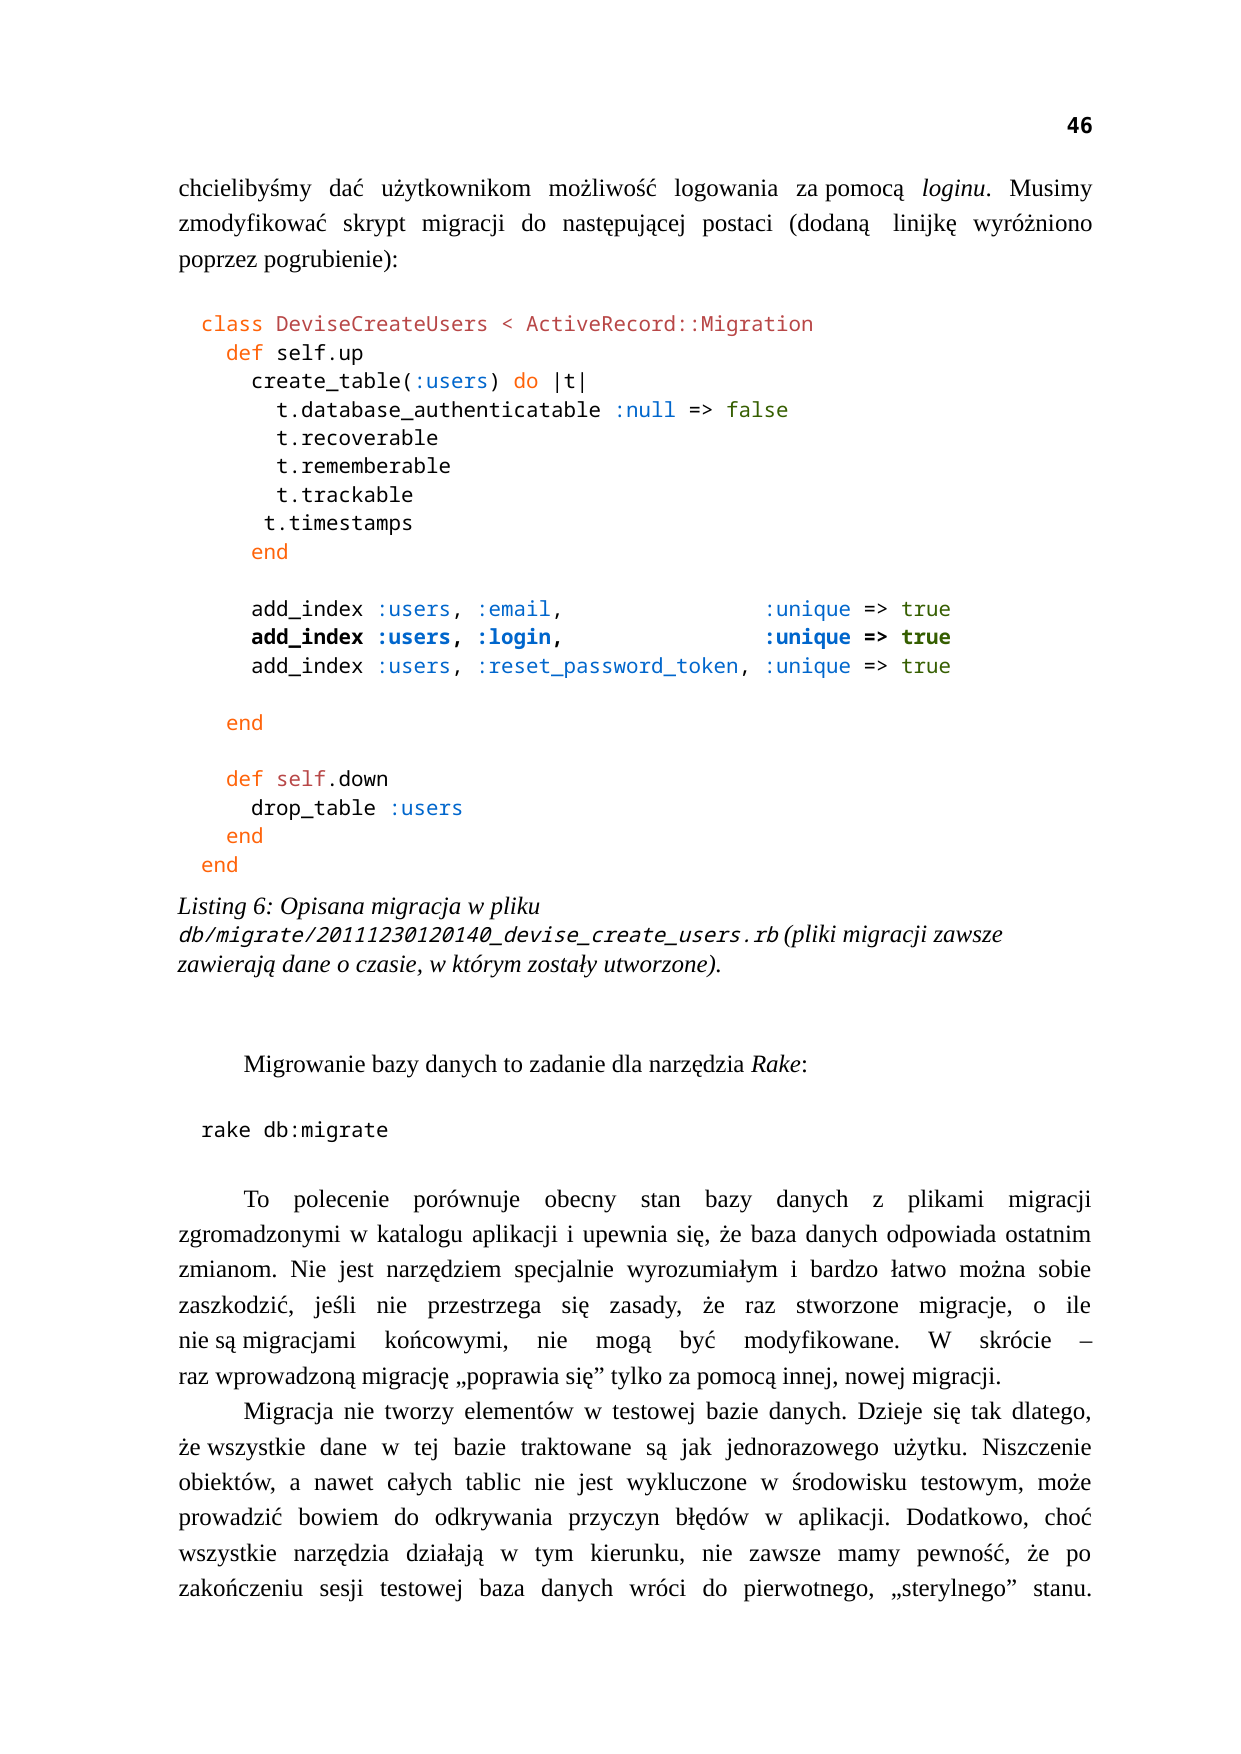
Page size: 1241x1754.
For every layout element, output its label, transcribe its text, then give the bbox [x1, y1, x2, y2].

text rake db:migrate [189, 1115, 1093, 1143]
list Listing 6: Opisana migracja w pliku db/migrate/20111230120140_devise_create_users.rb (pliki migracji zawsze zawierają dane o czasie, w którym zostały utworzone). [177, 891, 1093, 978]
text Migrowanie bazy danych to zadanie dla narzędzia Rake: [178, 1044, 1093, 1079]
table_header class DeviseCreateUsers < ActiveRecord::Migration def self.up create_table(:users) do |t| t.database_authenticatable :null => false t.recoverable t.rememberable t.trackable t.timestamps end add_index :users, :email, :unique => true add_index :users, :login, :unique => true add_index :users, :reset_password_token, :unique => true end def self.down drop_table :users end end [177, 310, 1093, 878]
text chcielibyśmy dać użytkownikom możliwość logowania za pomocą loginu. Musimy zmodyfikować skrypt migracji do następującej postaci (dodaną linijkę wyróżniono poprzez pogrubienie): [178, 168, 1093, 274]
text To polecenie porównuje obecny stan bazy danych z plikami migracji zgromadzonymi w katalogu aplikacji i upewnia się, że baza danych odpowiada ostatnim zmianom. Nie jest narzędziem specjalnie wyrozumiałym i bardzo łatwo można sobie zaszkodzić, jeśli nie przestrzega się zasady, że raz stworzone migracje, o ile nie są migracjami końcowymi, nie mogą być modyfikowane. W skrócie – raz wprowadzoną migrację „poprawia się” tylko za pomocą innej, nowej migracji. [178, 1179, 1093, 1391]
text Migracja nie tworzy elementów w testowej bazie danych. Dzieje się tak dlatego, że wszystkie dane w tej bazie traktowane są jak jednorazowego użytku. Niszczenie obiektów, a nawet całych tablic nie jest wykluczone w środowisku testowym, może prowadzić bowiem do odkrywania przyczyn błędów w aplikacji. Dodatkowo, choć wszystkie narzędzia działają w tym kierunku, nie zawsze mamy pewność, że po zakończeniu sesji testowej baza danych wróci do pierwotnego, „sterylnego” stanu. [178, 1391, 1093, 1604]
